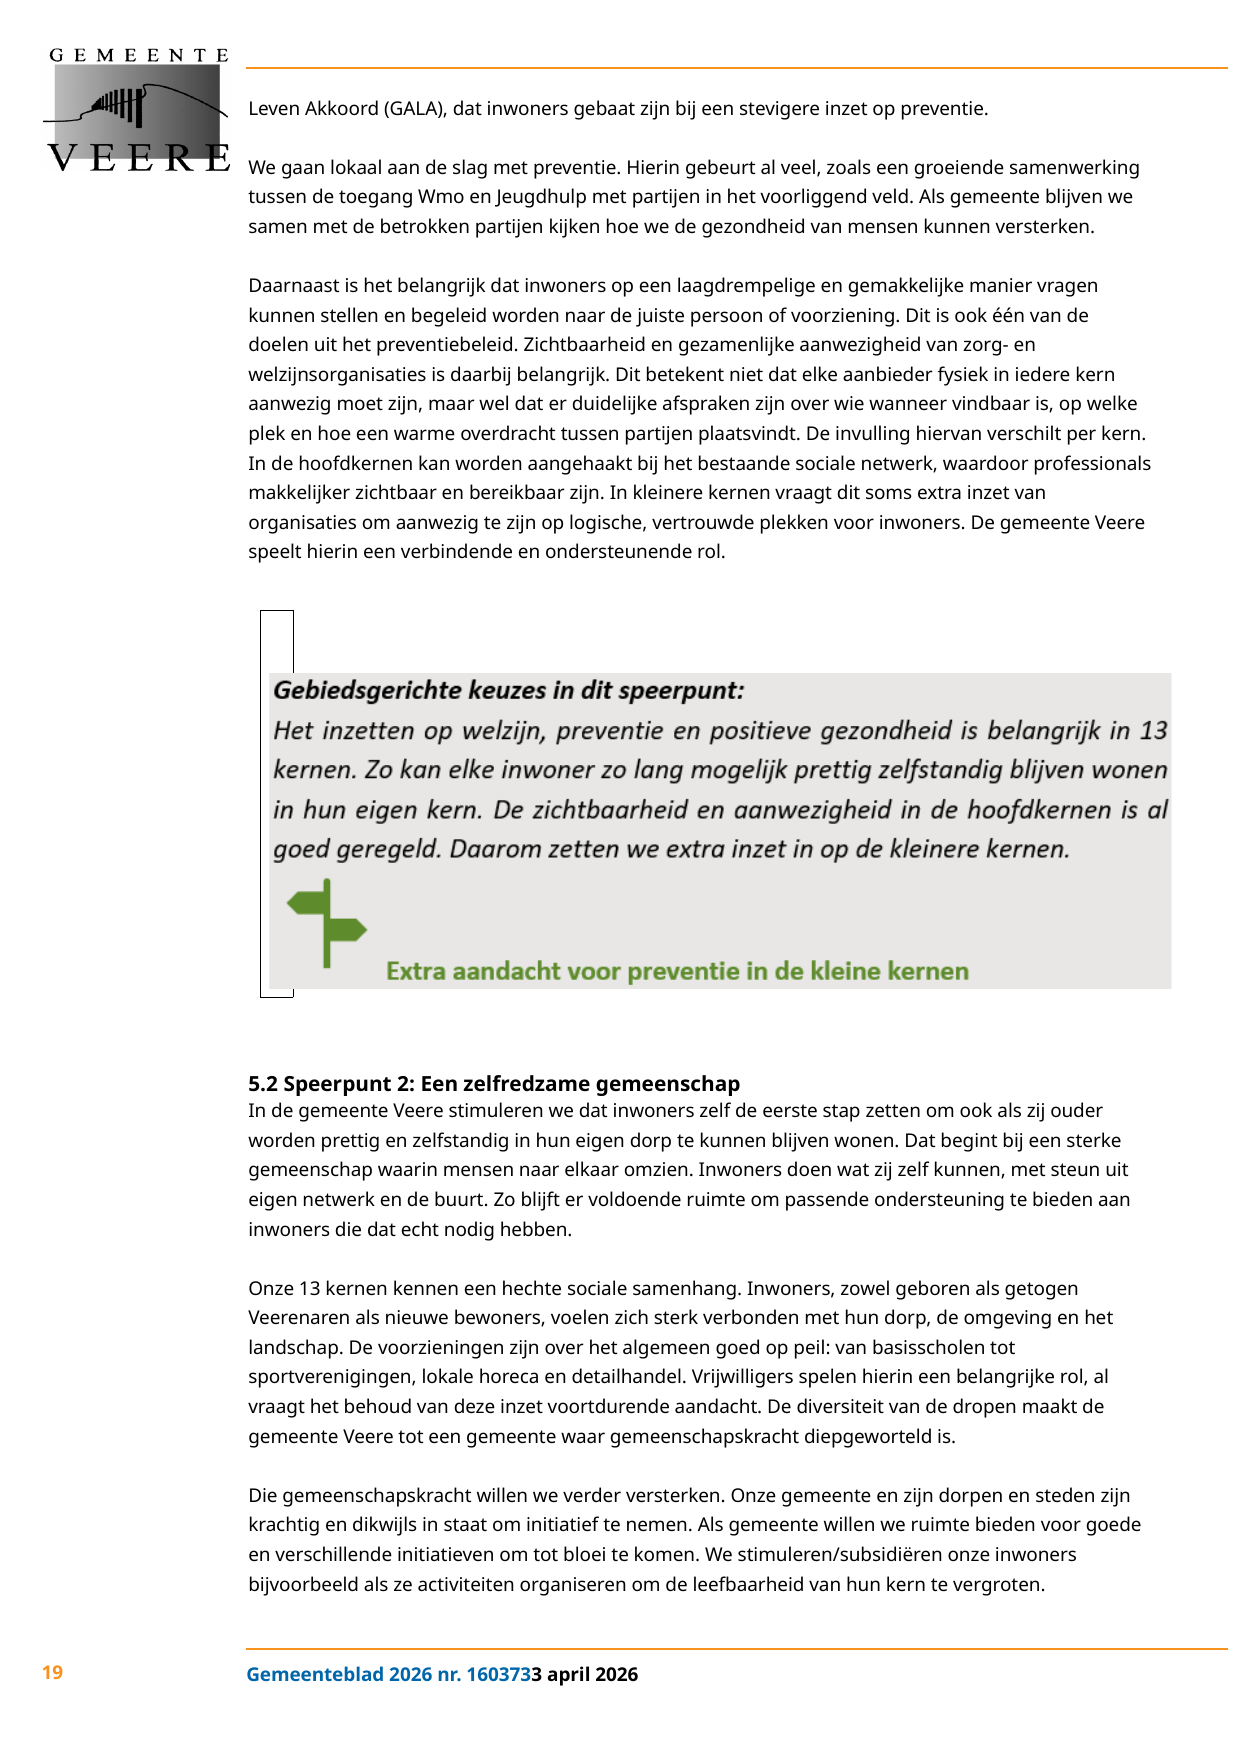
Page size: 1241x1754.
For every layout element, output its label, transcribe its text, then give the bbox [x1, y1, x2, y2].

text We gaan lokaal aan de slag met preventie. Hierin gebeurt al veel, zoals een groeiende samenwerking tussen de toegang Wmo en Jeugdhulp met partijen in het voorliggend veld. Als gemeente blijven we samen met de betrokken partijen kijken hoe we de gezondheid van mensen kunnen versterken. [248, 154, 1152, 239]
picture [268, 673, 1173, 989]
text 5.2 Speerpunt 2: Een zelfredzame gemeenschap [248, 1069, 1152, 1097]
picture [41, 47, 231, 172]
text Onze 13 kernen kennen een hechte sociale samenhang. Inwoners, zowel geboren als getogen Veerenaren als nieuwe bewoners, voelen zich sterk verbonden met hun dorp, de omgeving en het landschap. De voorzieningen zijn over het algemeen goed op peil: van basisscholen tot sportverenigingen, lokale horeca en detailhandel. Vrijwilligers spelen hierin een belangrijke rol, al vraagt het behoud van deze inzet voortdurende aandacht. De diversiteit van de dropen maakt de gemeente Veere tot een gemeente waar gemeenschapskracht diepgeworteld is. [248, 1275, 1152, 1448]
text Leven Akkoord (GALA), dat inwoners gebaat zijn bij een stevigere inzet op preventie. [248, 95, 1152, 121]
text Die gemeenschapskracht willen we verder versterken. Onze gemeente en zijn dorpen en steden zijn krachtig en dikwijls in staat om initiatief te nemen. Als gemeente willen we ruimte bieden voor goede en verschillende initiatieven om tot bloei te komen. We stimuleren/subsidiëren onze inwoners bijvoorbeeld als ze activiteiten organiseren om de leefbaarheid van hun kern te vergroten. [248, 1482, 1152, 1596]
text In de gemeente Veere stimuleren we dat inwoners zelf de eerste stap zetten om ook als zij ouder worden prettig en zelfstandig in hun eigen dorp te kunnen blijven wonen. Dat begint bij een sterke gemeenschap waarin mensen naar elkaar omzien. Inwoners doen wat zij zelf kunnen, met steun uit eigen netwerk en de buurt. Zo blijft er voldoende ruimte om passende ondersteuning te bieden aan inwoners die dat echt nodig hebben. [248, 1097, 1152, 1241]
text Daarnaast is het belangrijk dat inwoners op een laagdrempelige en gemakkelijke manier vragen kunnen stellen en begeleid worden naar de juiste persoon of voorziening. Dit is ook één van de doelen uit het preventiebeleid. Zichtbaarheid en gezamenlijke aanwezigheid van zorg- en welzijnsorganisaties is daarbij belangrijk. Dit betekent niet dat elke aanbieder fysiek in iedere kern aanwezig moet zijn, maar wel dat er duidelijke afspraken zijn over wie wanneer vindbaar is, op welke plek en hoe een warme overdracht tussen partijen plaatsvindt. De invulling hiervan verschilt per kern. In de hoofdkernen kan worden aangehaakt bij het bestaande sociale netwerk, waardoor professionals makkelijker zichtbaar en bereikbaar zijn. In kleinere kernen vraagt dit soms extra inzet van organisaties om aanwezig te zijn op logische, vertrouwde plekken voor inwoners. De gemeente Veere speelt hierin een verbindende en ondersteunende rol. [248, 272, 1152, 564]
